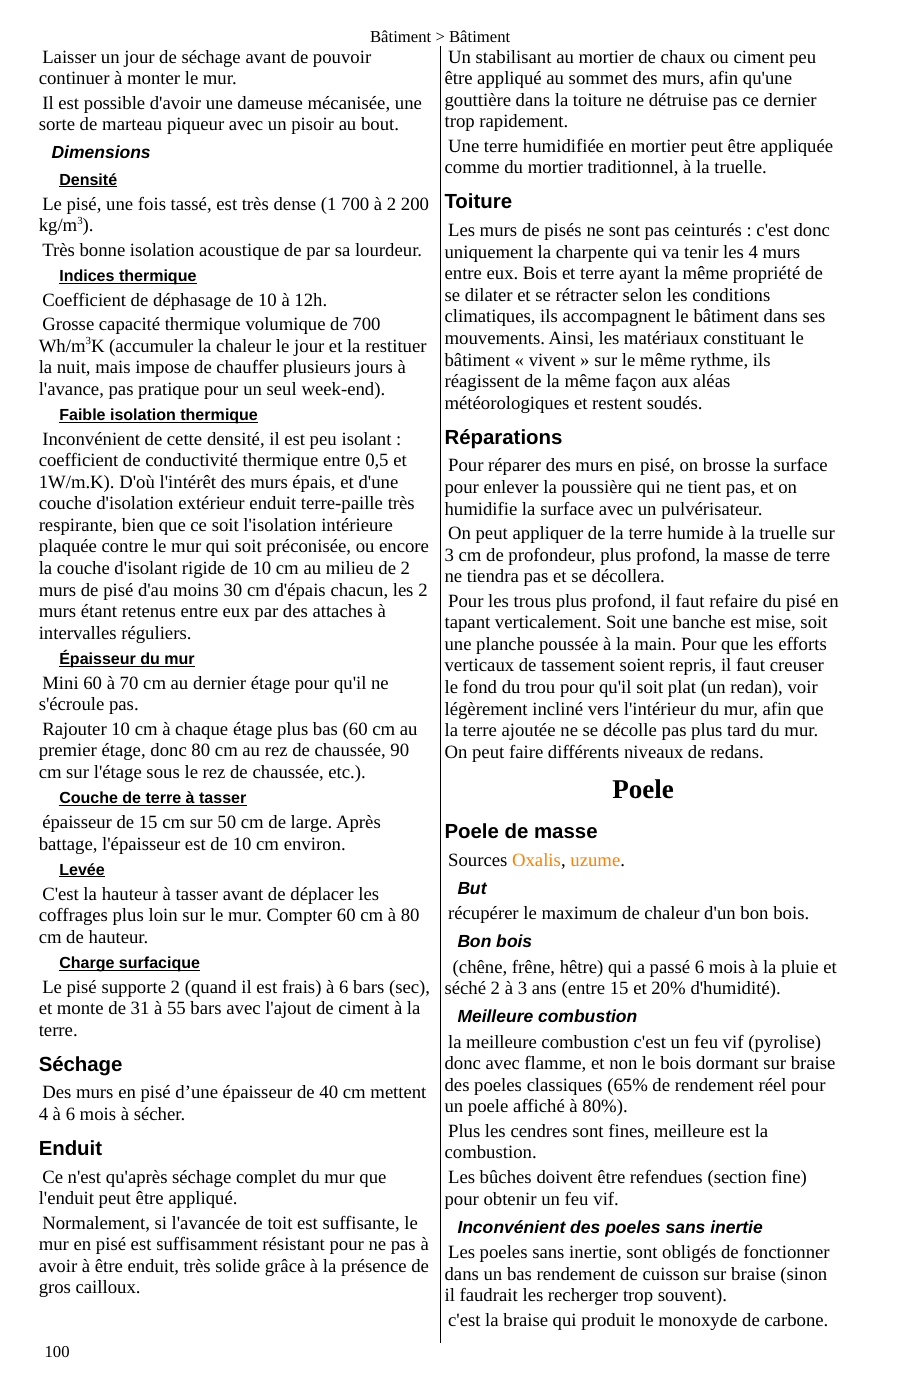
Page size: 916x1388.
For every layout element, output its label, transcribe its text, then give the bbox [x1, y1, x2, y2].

text la meilleure combustion c'est un feu vif (pyrolise) donc avec flamme, et non le bois dormant sur braise des poeles classiques (65% de rendement réel pour un poele affiché à 80%). [444, 1031, 841, 1117]
subtitle Couche de terre à tasser [59, 789, 436, 807]
subtitle Enduit [38, 1136, 436, 1160]
subtitle Charge surfacique [59, 953, 436, 972]
text Les poeles sans inertie, sont obligés de fonctionner dans un bas rendement de cuisson sur braise (sinon il faudrait les recherger trop souvent). [444, 1241, 841, 1306]
subtitle Densité [59, 170, 436, 189]
text C'est la hauteur à tasser avant de déplacer les coffrages plus loin sur le mur. Compter 60 cm à 80 cm de hauteur. [38, 882, 436, 947]
subtitle Inconvénient des poeles sans inertie [457, 1217, 841, 1237]
text Pour les trous plus profond, il faut refaire du pisé en tapant verticalement. Soit une banche est mise, soit une planche poussée à la main. Pour que les efforts verticaux de tassement soient repris, il faut creuser le fond du trou pour qu'il soit plat (un redan), voir légèrement incliné vers l'intérieur du mur, afin que la terre ajoutée ne se décolle pas plus tard du mur. On peut faire différents niveaux de redans. [444, 589, 841, 762]
subtitle But [457, 878, 841, 898]
text Sources Oxalis, uzume. [444, 848, 841, 870]
text Très bonne isolation acoustique de par sa lourdeur. [38, 238, 436, 260]
text Il est possible d'avoir une dameuse mécanisée, une sorte de marteau piqueur avec un pisoir au bout. [38, 92, 436, 135]
subtitle Levée [59, 860, 436, 879]
subtitle Poele [444, 773, 841, 804]
text Les murs de pisés ne sont pas ceinturés : c'est donc uniquement la charpente qui va tenir les 4 murs entre eux. Bois et terre ayant la même propriété de se dilater et se rétracter selon les conditions climatiques, ils accompagnent le bâtiment dans ses mouvements. Ainsi, les matériaux constituant le bâtiment « vivent » sur le même rythme, ils réagissent de la même façon aux aléas météorologiques et restent soudés. [444, 219, 841, 413]
text Des murs en pisé d’une épaisseur de 40 cm mettent 4 à 6 mois à sécher. [38, 1081, 436, 1124]
text épaisseur de 15 cm sur 50 cm de large. Après battage, l'épaisseur est de 10 cm environ. [38, 811, 436, 854]
text c'est la braise qui produit le monoxyde de carbone. [444, 1309, 841, 1330]
subtitle Dimensions [51, 142, 436, 163]
text (chêne, frêne, hêtre) qui a passé 6 mois à la pluie et séché 2 à 3 ans (entre 15 et 20% d'humidité). [444, 956, 841, 999]
subtitle Meilleure combustion [457, 1006, 841, 1027]
subtitle Faible isolation thermique [59, 406, 436, 424]
text Laisser un jour de séchage avant de pouvoir continuer à monter le mur. [38, 46, 436, 89]
subtitle Bon bois [457, 931, 841, 951]
text Une terre humidifiée en mortier peut être appliquée comme du mortier traditionnel, à la truelle. [444, 135, 841, 178]
text Coefficient de déphasage de 10 à 12h. [38, 288, 436, 310]
text Mini 60 à 70 cm au dernier étage pour qu'il ne s'écroule pas. [38, 672, 436, 715]
text Le pisé supporte 2 (quand il est frais) à 6 bars (sec), et monte de 31 à 55 bars avec l'ajout de ciment à la terre. [38, 976, 436, 1040]
text Grosse capacité thermique volumique de 700 Wh/m3K (accumuler la chaleur le jour et la restituer la nuit, mais impose de chauffer plusieurs jours à l'avance, pas pratique pour un seul week-end). [38, 313, 436, 399]
text récupérer le maximum de chaleur d'un bon bois. [444, 902, 841, 924]
subtitle Réparations [444, 425, 841, 448]
text On peut appliquer de la terre humide à la truelle sur 3 cm de profondeur, plus profond, la masse de terre ne tiendra pas et se décollera. [444, 522, 841, 587]
subtitle Poele de masse [444, 819, 841, 843]
subtitle Indices thermique [59, 266, 436, 285]
text Inconvénient de cette densité, il est peu isolant : coefficient de conductivité thermique entre 0,5 et 1W/m.K). D'où l'intérêt des murs épais, et d'une couche d'isolation extérieur enduit terre-paille très respirante, bien que ce soit l'isolation intérieure plaquée contre le mur qui soit préconisée, ou encore la couche d'isolant rigide de 10 cm au milieu de 2 murs de pisé d'au moins 30 cm d'épais chacun, les 2 murs étant retenus entre eux par des attaches à intervalles réguliers. [38, 428, 436, 643]
subtitle Toiture [444, 190, 841, 213]
text Le pisé, une fois tassé, est très dense (1 700 à 2 200 kg/m3). [38, 192, 436, 236]
text Plus les cendres sont fines, meilleure est la combustion. [444, 1120, 841, 1163]
subtitle Épaisseur du mur [59, 650, 436, 668]
text Normalement, si l'avancée de toit est suffisante, le mur en pisé est suffisamment résistant pour ne pas à avoir à être enduit, très solide grâce à la présence de gros cailloux. [38, 1212, 436, 1298]
text Les bûches doivent être refendues (section fine) pour obtenir un feu vif. [444, 1166, 841, 1209]
text Pour réparer des murs en pisé, on brosse la surface pour enlever la poussière qui ne tient pas, et on humidifie la surface avec un pulvérisateur. [444, 454, 841, 519]
text Ce n'est qu'après séchage complet du mur que l'enduit peut être appliqué. [38, 1166, 436, 1209]
text Un stabilisant au mortier de chaux ou ciment peu être appliqué au sommet des murs, afin qu'une gouttière dans la toiture ne détruise pas ce dernier trop rapidement. [444, 46, 841, 132]
subtitle Séchage [38, 1052, 436, 1075]
text Rajouter 10 cm à chaque étage plus bas (60 cm au premier étage, donc 80 cm au rez de chaussée, 90 cm sur l'étage sous le rez de chaussée, etc.). [38, 718, 436, 782]
